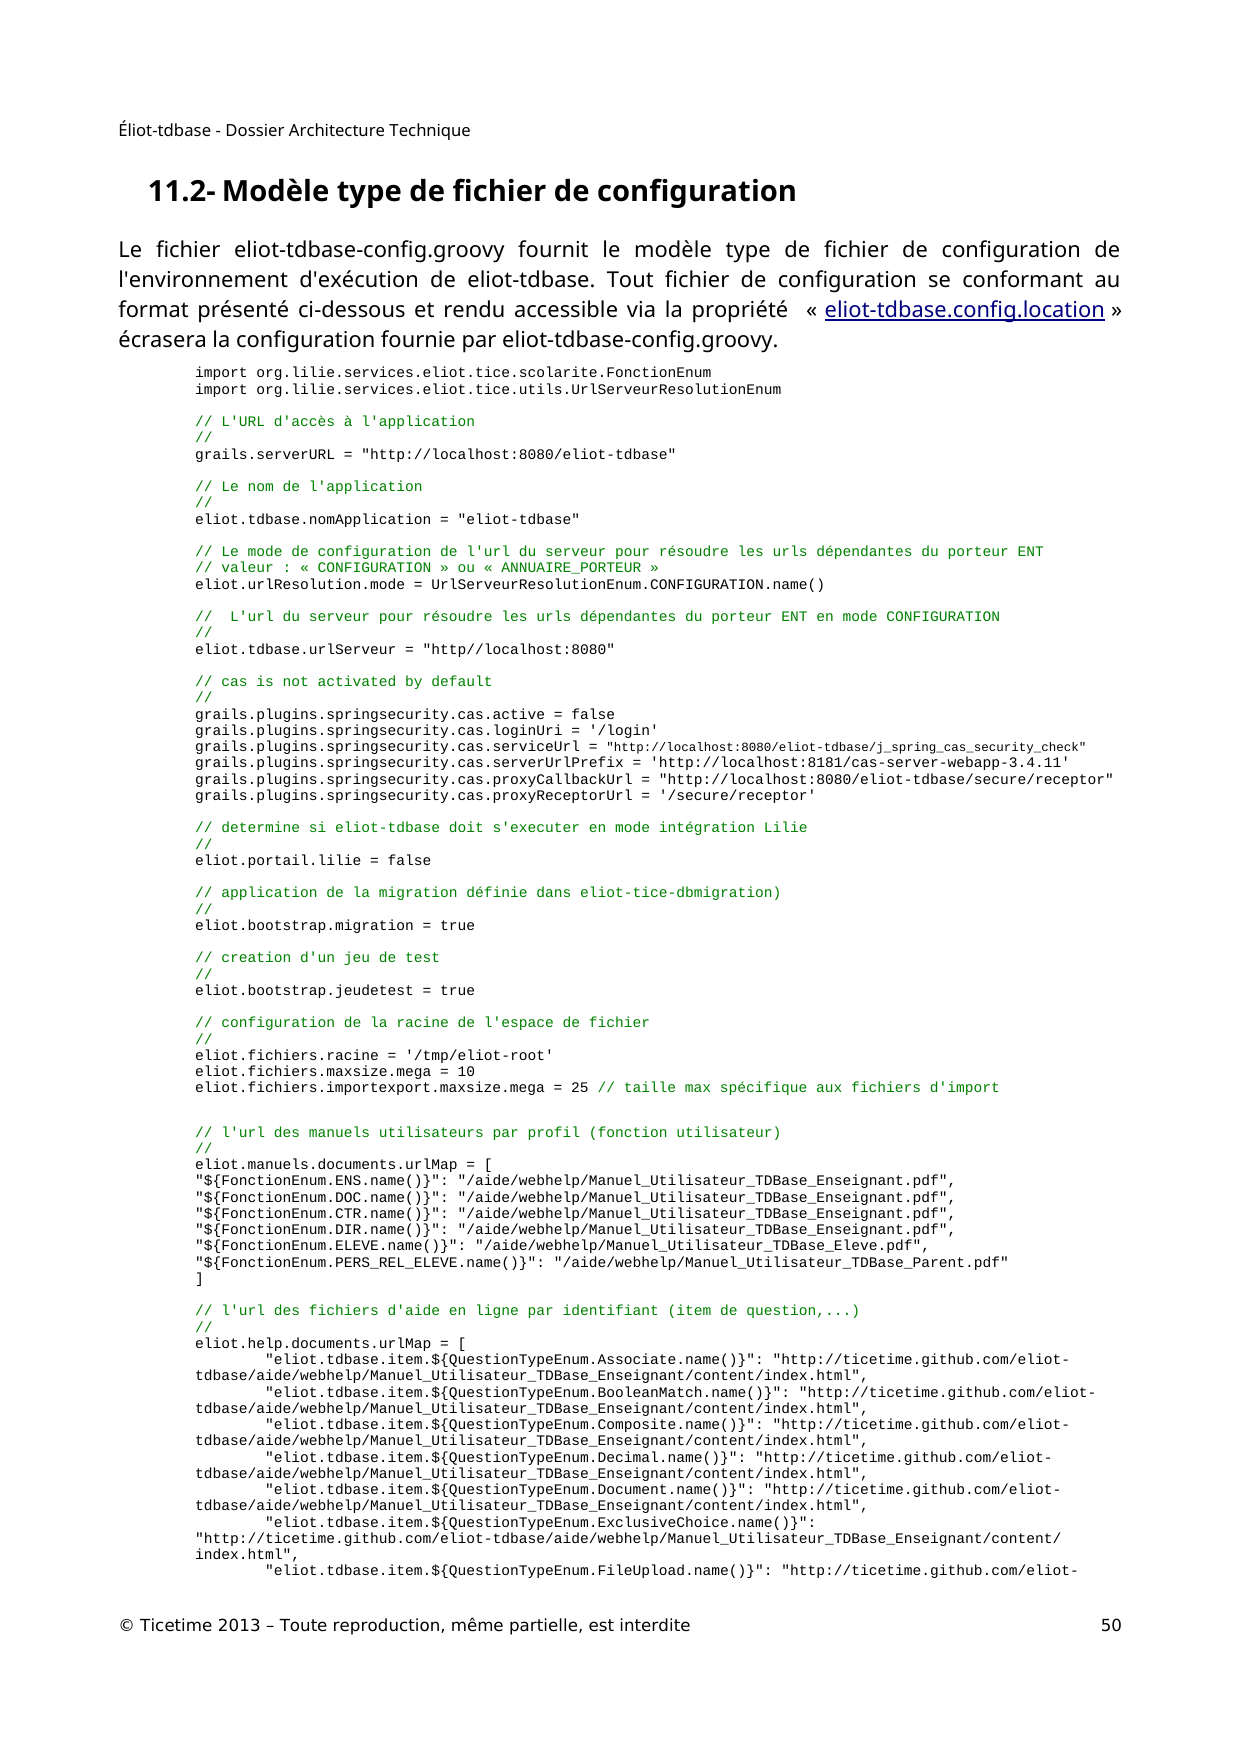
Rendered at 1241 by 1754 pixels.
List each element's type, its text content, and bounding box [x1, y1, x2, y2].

text "eliot.tdbase.item.${QuestionTypeEnum.BooleanMatch.name()}": "http://ticetime.github.com/eliot-tdbase/aide/webhelp/Manuel_Utilisateur_TDBase_Enseignant/content/index.html", [195, 1385, 1122, 1418]
text grails.plugins.springsecurity.cas.active = false [195, 707, 1122, 723]
text eliot.bootstrap.jeudetest = true [195, 983, 1122, 999]
text // [195, 902, 1122, 918]
text // creation d'un jeu de test [195, 951, 1122, 967]
subtitle Modèle type de fichier de configuration [118, 171, 1122, 210]
text "${FonctionEnum.CTR.name()}": "/aide/webhelp/Manuel_Utilisateur_TDBase_Enseignant.pdf", [195, 1206, 1122, 1223]
text // [195, 691, 1122, 707]
text grails.plugins.springsecurity.cas.proxyReceptorUrl = '/secure/receptor' [195, 788, 1122, 804]
text // [195, 967, 1122, 983]
text // determine si eliot-tdbase doit s'executer en mode intégration Lilie [195, 821, 1122, 837]
text eliot.tdbase.nomApplication = "eliot-tdbase" [195, 512, 1122, 528]
text Le fichier eliot-tdbase-config.groovy fournit le modèle type de fichier de configuration de l'environnement d'exécution de eliot-tdbase. Tout fichier de configuration se conformant au format présenté ci-dessous et rendu accessible via la propriété « eliot-tdbase.config.location » écrasera la configuration fournie par eliot-tdbase-config.groovy. [118, 234, 1122, 354]
text // cas is not activated by default [195, 674, 1122, 691]
text // [195, 1032, 1122, 1048]
text eliot.portail.lilie = false [195, 853, 1122, 869]
text "eliot.tdbase.item.${QuestionTypeEnum.Composite.name()}": "http://ticetime.github.com/eliot-tdbase/aide/webhelp/Manuel_Utilisateur_TDBase_Enseignant/content/index.html", [195, 1418, 1122, 1450]
text grails.serverURL = "http://localhost:8080/eliot-tdbase" [195, 447, 1122, 463]
text // [195, 837, 1122, 853]
text grails.plugins.springsecurity.cas.serviceUrl = "http://localhost:8080/eliot-tdbase/j_spring_cas_security_check" [195, 739, 1122, 756]
text "${FonctionEnum.DIR.name()}": "/aide/webhelp/Manuel_Utilisateur_TDBase_Enseignant.pdf", [195, 1223, 1122, 1239]
text // l'url des fichiers d'aide en ligne par identifiant (item de question,...) [195, 1304, 1122, 1320]
text eliot.tdbase.urlServeur = "http//localhost:8080" [195, 642, 1122, 658]
text // [195, 1141, 1122, 1158]
text // Le nom de l'application [195, 479, 1122, 496]
text import org.lilie.services.eliot.tice.utils.UrlServeurResolutionEnum [195, 382, 1122, 398]
text "${FonctionEnum.DOC.name()}": "/aide/webhelp/Manuel_Utilisateur_TDBase_Enseignant.pdf", [195, 1190, 1122, 1206]
text "eliot.tdbase.item.${QuestionTypeEnum.ExclusiveChoice.name()}": "http://ticetime.github.com/eliot-tdbase/aide/webhelp/Manuel_Utilisateur_TDBase_Enseignant/content/index.html", [195, 1515, 1122, 1564]
text eliot.manuels.documents.urlMap = [ [195, 1158, 1122, 1174]
text "${FonctionEnum.PERS_REL_ELEVE.name()}": "/aide/webhelp/Manuel_Utilisateur_TDBase_Parent.pdf" [195, 1255, 1122, 1271]
text // valeur : « CONFIGURATION » ou « ANNUAIRE_PORTEUR » [195, 561, 1122, 577]
text "eliot.tdbase.item.${QuestionTypeEnum.Document.name()}": "http://ticetime.github.com/eliot-tdbase/aide/webhelp/Manuel_Utilisateur_TDBase_Enseignant/content/index.html", [195, 1483, 1122, 1515]
text // L'url du serveur pour résoudre les urls dépendantes du porteur ENT en mode CONFIGURATION [195, 609, 1122, 626]
text "${FonctionEnum.ENS.name()}": "/aide/webhelp/Manuel_Utilisateur_TDBase_Enseignant.pdf", [195, 1174, 1122, 1190]
text grails.plugins.springsecurity.cas.loginUri = '/login' [195, 723, 1122, 739]
text ] [195, 1271, 1122, 1288]
text // L'URL d'accès à l'application [195, 414, 1122, 431]
text "${FonctionEnum.ELEVE.name()}": "/aide/webhelp/Manuel_Utilisateur_TDBase_Eleve.pdf", [195, 1239, 1122, 1255]
text eliot.help.documents.urlMap = [ [195, 1336, 1122, 1353]
text "eliot.tdbase.item.${QuestionTypeEnum.FileUpload.name()}": "http://ticetime.github.com/eliot- [195, 1564, 1122, 1580]
text eliot.fichiers.racine = '/tmp/eliot-root' [195, 1048, 1122, 1064]
text "eliot.tdbase.item.${QuestionTypeEnum.Associate.name()}": "http://ticetime.github.com/eliot-tdbase/aide/webhelp/Manuel_Utilisateur_TDBase_Enseignant/content/index.html", [195, 1353, 1122, 1385]
text "eliot.tdbase.item.${QuestionTypeEnum.Decimal.name()}": "http://ticetime.github.com/eliot-tdbase/aide/webhelp/Manuel_Utilisateur_TDBase_Enseignant/content/index.html", [195, 1450, 1122, 1483]
text // application de la migration définie dans eliot-tice-dbmigration) [195, 886, 1122, 902]
text eliot.bootstrap.migration = true [195, 918, 1122, 934]
text grails.plugins.springsecurity.cas.proxyCallbackUrl = "http://localhost:8080/eliot-tdbase/secure/receptor" [195, 772, 1122, 788]
text // [195, 1320, 1122, 1336]
text eliot.urlResolution.mode = UrlServeurResolutionEnum.CONFIGURATION.name() [195, 577, 1122, 593]
text // [195, 626, 1122, 642]
text grails.plugins.springsecurity.cas.serverUrlPrefix = 'http://localhost:8181/cas-server-webapp-3.4.11' [195, 756, 1122, 772]
text eliot.fichiers.importexport.maxsize.mega = 25 // taille max spécifique aux fichiers d'import [118, 1081, 1122, 1097]
text // l'url des manuels utilisateurs par profil (fonction utilisateur) [195, 1125, 1122, 1141]
text // [195, 431, 1122, 447]
text // [195, 496, 1122, 512]
text // configuration de la racine de l'espace de fichier [195, 1016, 1122, 1032]
text eliot.fichiers.maxsize.mega = 10 [195, 1064, 1122, 1081]
text // Le mode de configuration de l'url du serveur pour résoudre les urls dépendantes du porteur ENT [195, 544, 1122, 561]
text import org.lilie.services.eliot.tice.scolarite.FonctionEnum [195, 366, 1122, 382]
